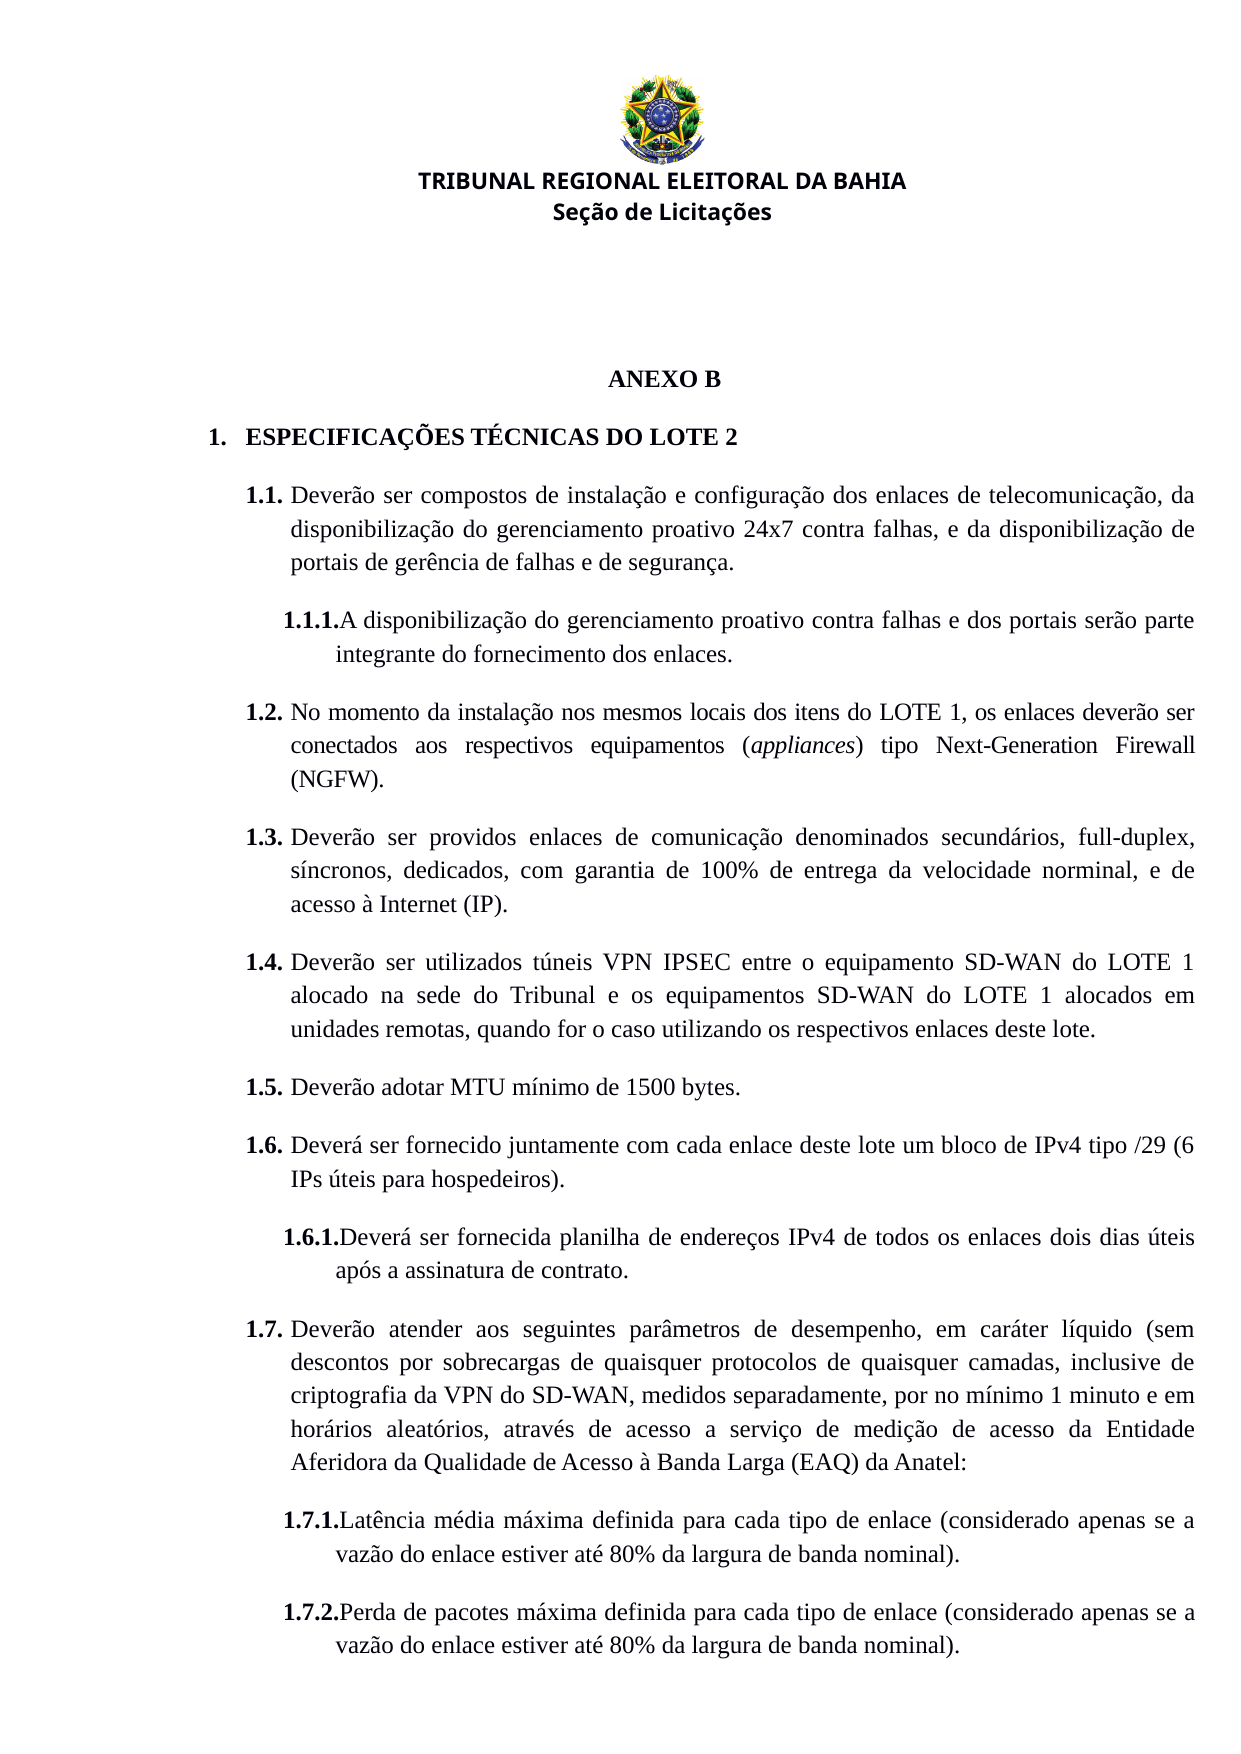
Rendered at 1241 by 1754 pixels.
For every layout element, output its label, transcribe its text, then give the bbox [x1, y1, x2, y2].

list Deverão atender aos seguintes parâmetros de desempenho, em caráter líquido (sem descontos por sobrecargas de quaisquer protocolos de quaisquer camadas, inclusive de criptografia da VPN do SD-WAN, medidos separadamente, por no mínimo 1 minuto e em horários aleatórios, através de acesso a serviço de medição de acesso da Entidade Aferidora da Qualidade de Acesso à Banda Larga (EAQ) da Anatel: [245, 1311, 1196, 1477]
list ESPECIFICAÇÕES TÉCNICAS DO LOTE 2 [208, 419, 1196, 452]
list Deverão ser compostos de instalação e configuração dos enlaces de telecomunicação, da disponibilização do gerenciamento proativo 24x7 contra falhas, e da disponibilização de portais de gerência de falhas e de segurança. [245, 477, 1196, 577]
list A disponibilização do gerenciamento proativo contra falhas e dos portais serão parte integrante do fornecimento dos enlaces. [283, 602, 1196, 669]
list Deverá ser fornecida planilha de endereços IPv4 de todos os enlaces dois dias úteis após a assinatura de contrato. [283, 1219, 1196, 1286]
list Deverão adotar MTU mínimo de 1500 bytes. [245, 1069, 1196, 1102]
list Latência média máxima definida para cada tipo de enlace (considerado apenas se a vazão do enlace estiver até 80% da largura de banda nominal). [283, 1502, 1196, 1569]
list Perda de pacotes máxima definida para cada tipo de enlace (considerado apenas se a vazão do enlace estiver até 80% da largura de banda nominal). [283, 1594, 1196, 1661]
list Deverá ser fornecido juntamente com cada enlace deste lote um bloco de IPv4 tipo /29 (6 IPs úteis para hospedeiros). [245, 1127, 1196, 1194]
list No momento da instalação nos mesmos locais dos itens do LOTE 1, os enlaces deverão ser conectados aos respectivos equipamentos (appliances) tipo Next-Generation Firewall (NGFW). [245, 694, 1196, 794]
text ANEXO B [133, 361, 1196, 394]
list Deverão ser providos enlaces de comunicação denominados secundários, full-duplex, síncronos, dedicados, com garantia de 100% de entrega da velocidade norminal, e de acesso à Internet (IP). [245, 819, 1196, 919]
list Deverão ser utilizados túneis VPN IPSEC entre o equipamento SD-WAN do LOTE 1 alocado na sede do Tribunal e os equipamentos SD-WAN do LOTE 1 alocados em unidades remotas, quando for o caso utilizando os respectivos enlaces deste lote. [245, 944, 1196, 1044]
